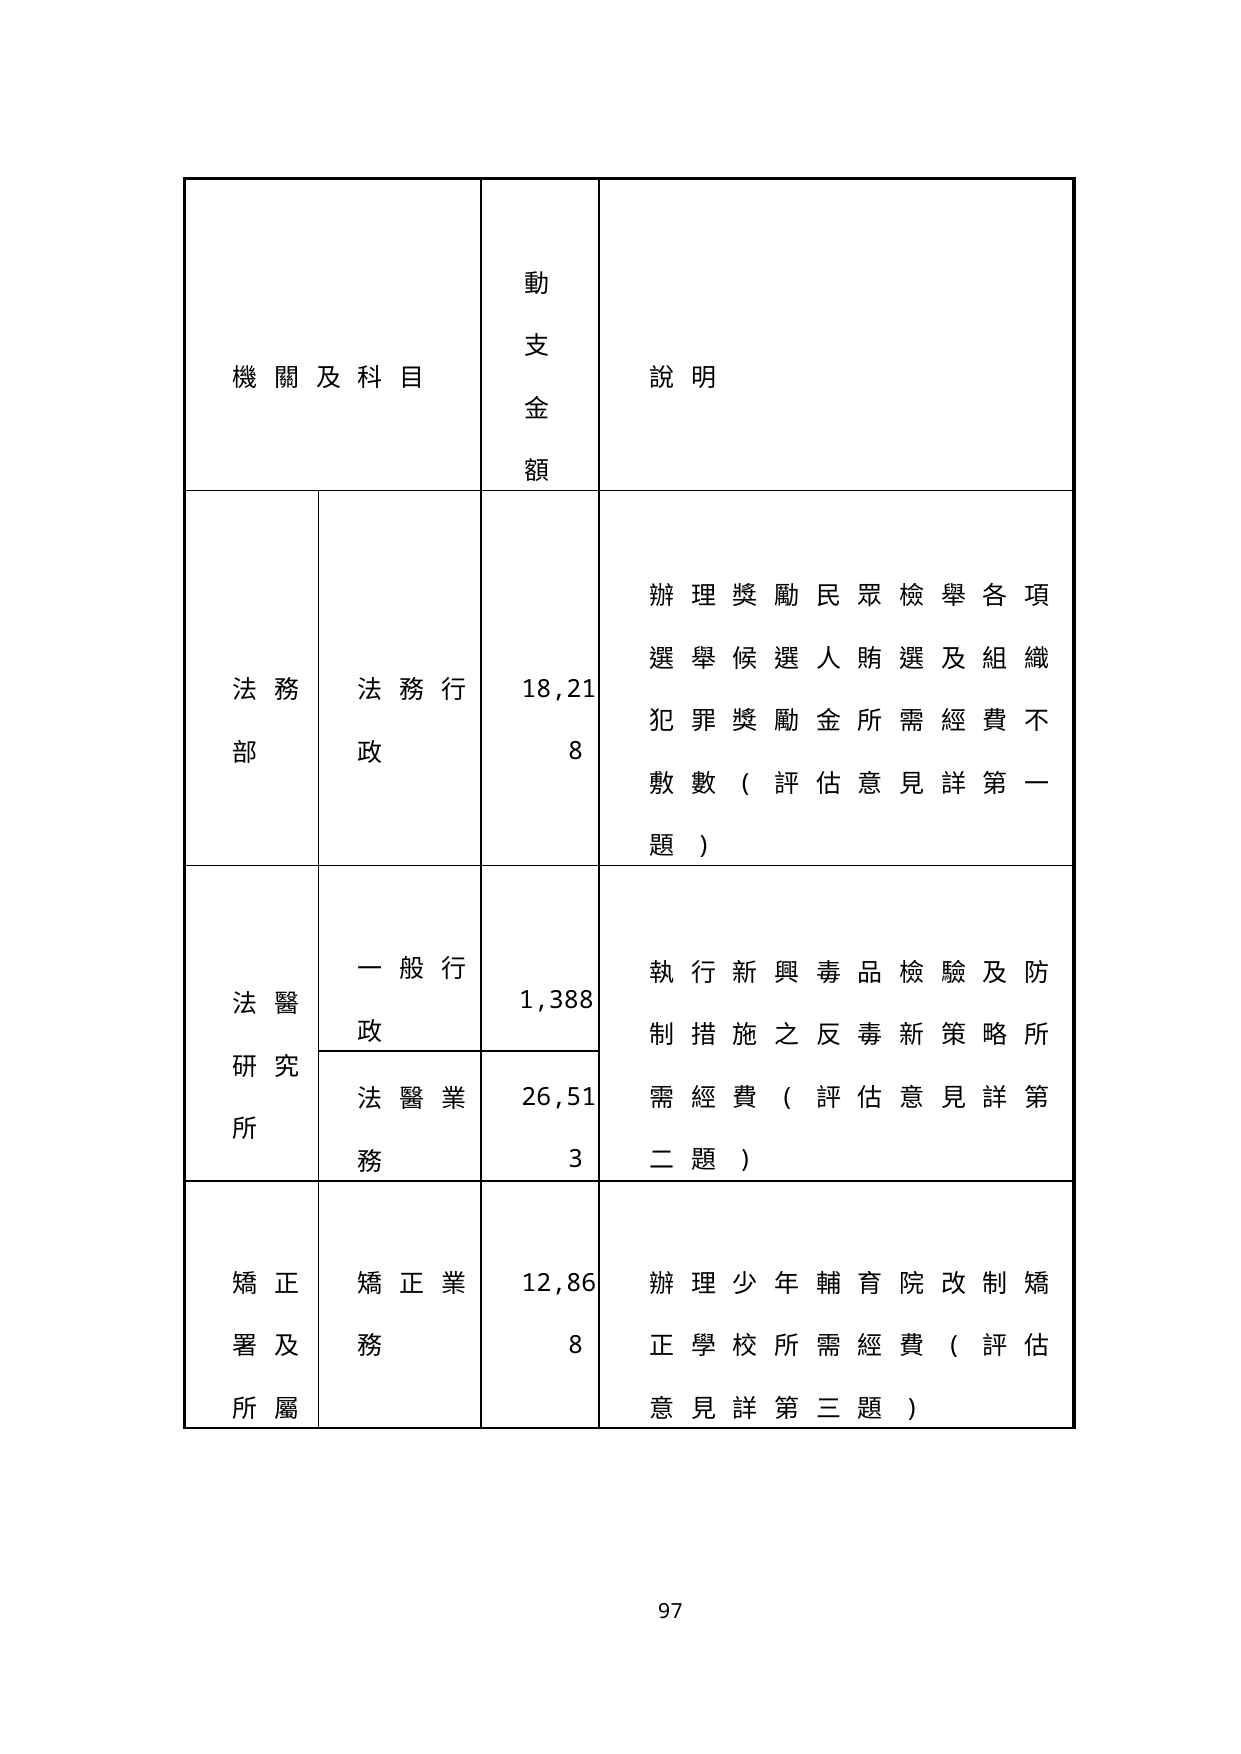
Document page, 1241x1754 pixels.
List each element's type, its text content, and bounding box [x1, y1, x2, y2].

table_cell 1,388 [482, 866, 598, 1050]
table_cell 一般行政 [319, 866, 480, 1050]
table_cell 執行新興毒品檢驗及防制措施之反毒新策略所需經費(評估意見詳第二題) [600, 866, 1072, 1180]
table_cell 18,218 [482, 491, 598, 865]
table_cell 法務部 [186, 491, 318, 865]
table_cell 法務行政 [319, 491, 480, 865]
table_cell 12,868 [482, 1182, 598, 1427]
table_cell 法醫研究所 [186, 866, 318, 1180]
table_cell 矯正署及所屬 [186, 1182, 318, 1427]
table_header 說明 [600, 180, 1072, 490]
table_header 動支金額 [482, 180, 598, 490]
table_cell 26,513 [482, 1052, 598, 1180]
table_cell 辦理獎勵民眾檢舉各項選舉候選人賄選及組織犯罪獎勵金所需經費不敷數(評估意見詳第一題) [600, 491, 1072, 865]
table_cell 矯正業務 [319, 1182, 480, 1427]
table_cell 辦理少年輔育院改制矯正學校所需經費(評估意見詳第三題) [600, 1182, 1072, 1427]
table_header 機關及科目 [186, 180, 480, 490]
table_cell 法醫業務 [319, 1052, 480, 1180]
